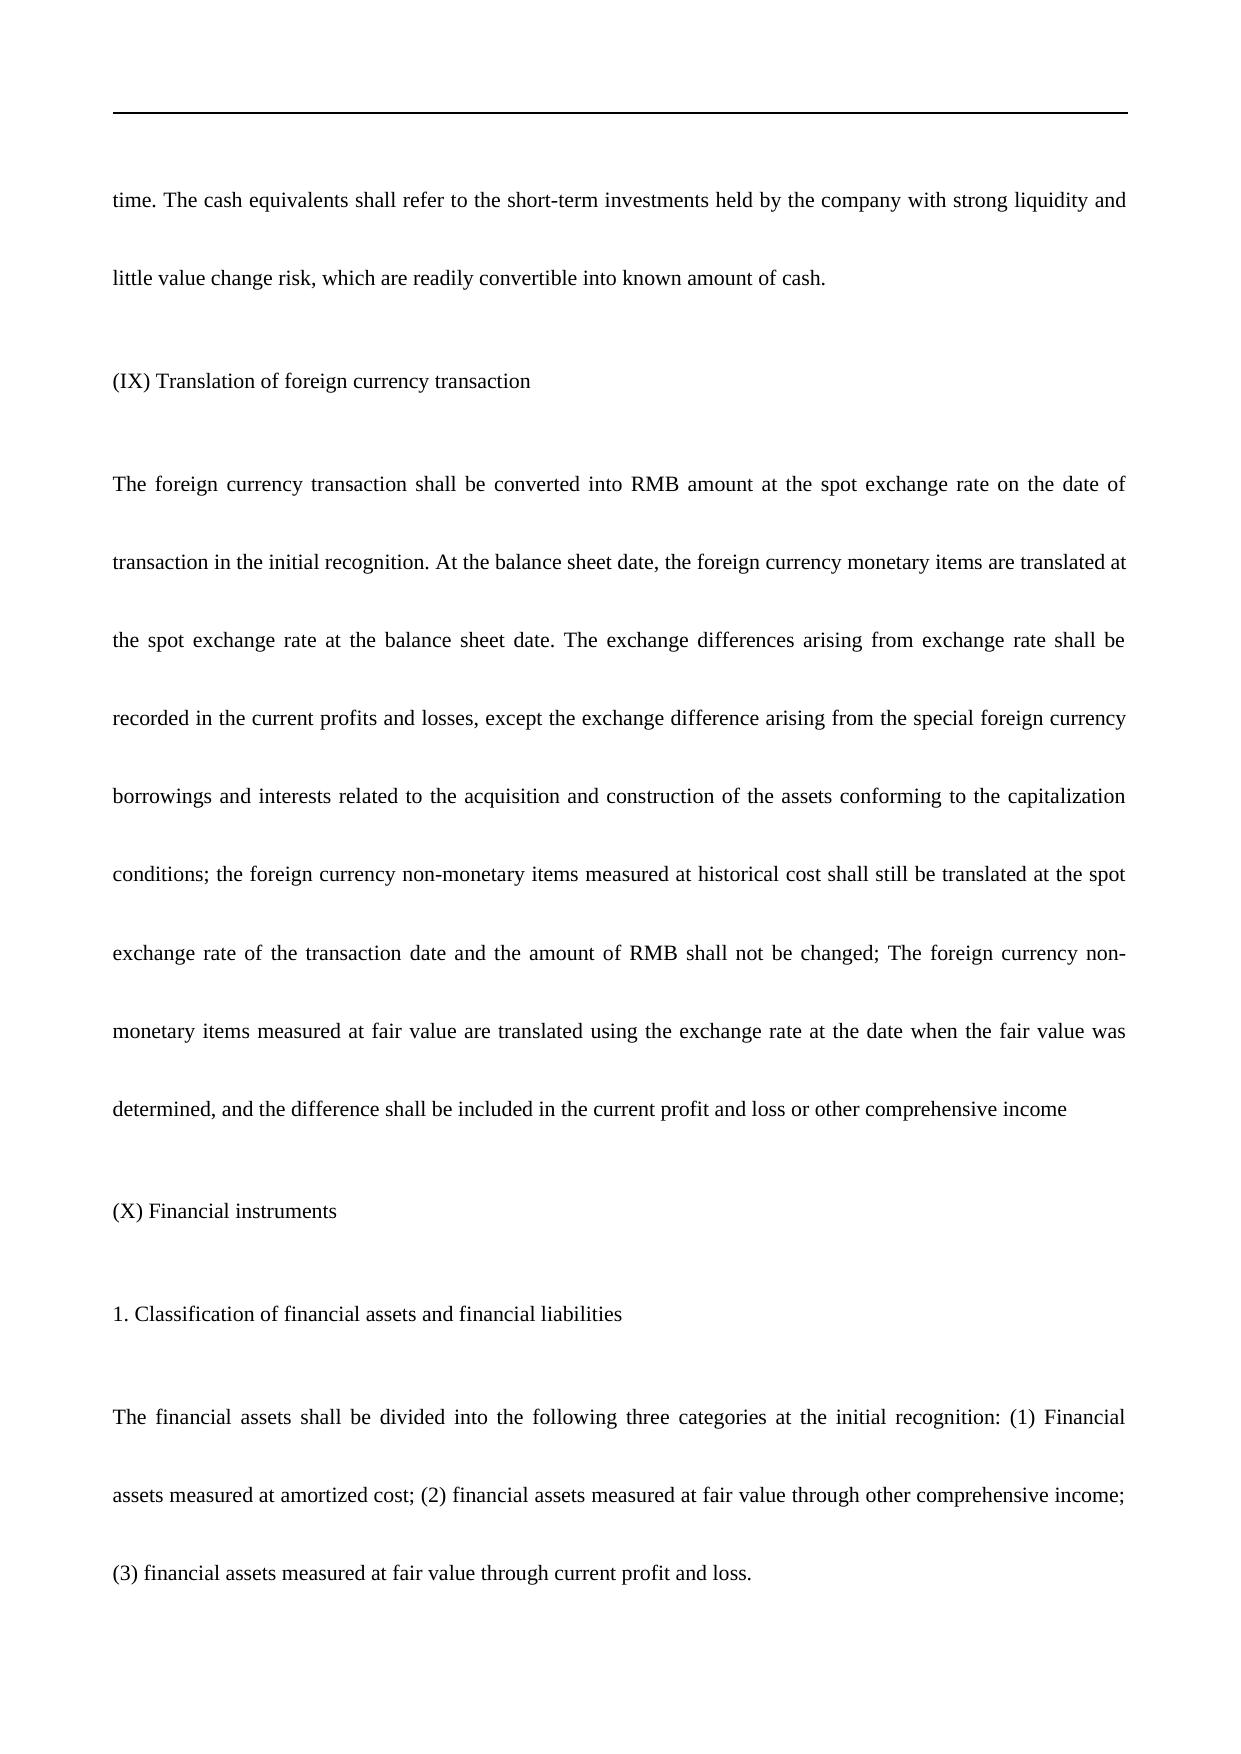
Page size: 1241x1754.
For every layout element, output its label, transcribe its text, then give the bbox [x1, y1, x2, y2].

text The foreign currency transaction shall be converted into RMB amount at the spot exchange rate on the date of transaction in the initial recognition. At the balance sheet date, the foreign currency monetary items are translated at the spot exchange rate at the balance sheet date. The exchange differences arising from exchange rate shall be recorded in the current profits and losses, except the exchange difference arising from the special foreign currency borrowings and interests related to the acquisition and construction of the assets conforming to the capitalization conditions; the foreign currency non-monetary items measured at historical cost shall still be translated at the spot exchange rate of the transaction date and the amount of RMB shall not be changed; The foreign currency non-monetary items measured at fair value are translated using the exchange rate at the date when the fair value was determined, and the difference shall be included in the current profit and loss or other comprehensive income [112, 442, 1128, 1129]
text (X) Financial instruments [112, 1169, 1128, 1232]
text The financial assets shall be divided into the following three categories at the initial recognition: (1) Financial assets measured at amortized cost; (2) financial assets measured at fair value through other comprehensive income; (3) financial assets measured at fair value through current profit and loss. [112, 1375, 1128, 1594]
text time. The cash equivalents shall refer to the short-term investments held by the company with strong liquidity and little value change risk, which are readily convertible into known amount of cash. [112, 158, 1128, 299]
text 1. Classification of financial assets and financial liabilities [112, 1272, 1128, 1335]
text (IX) Translation of foreign currency transaction [112, 339, 1128, 402]
